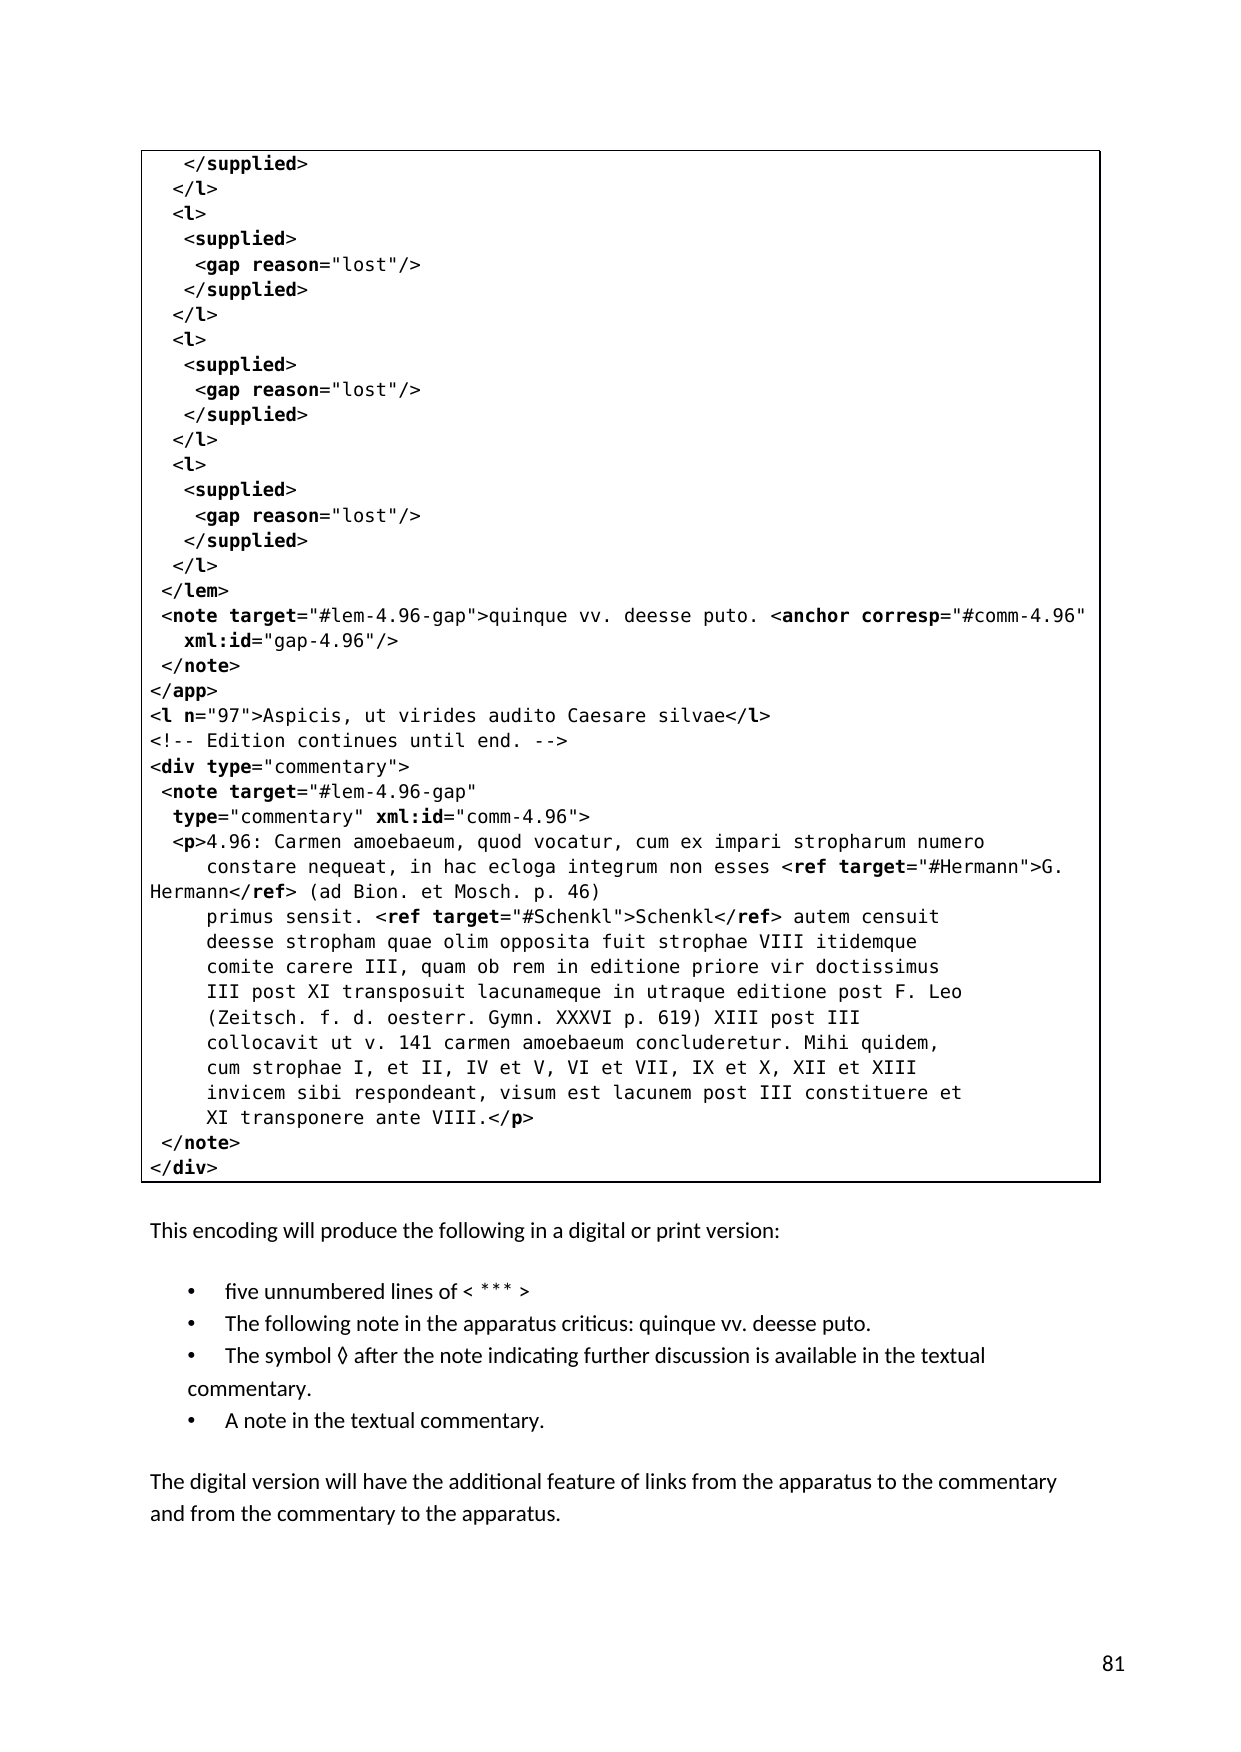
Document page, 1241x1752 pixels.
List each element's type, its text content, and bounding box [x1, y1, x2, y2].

text The digital version will have the additional feature of links from the apparatus to the commentary and from the commentary to the apparatus. [150, 1467, 1090, 1527]
list The symbol ◊ after the note indicating further discussion is available in the textual commentary. [187, 1341, 1090, 1402]
list A note in the textual commentary. [187, 1406, 1090, 1434]
text This encoding will produce the following in a digital or print version: [150, 1216, 1090, 1244]
list five unnumbered lines of < *** > [187, 1277, 1090, 1305]
text </supplied> </l> <l> <supplied> <gap reason="lost"/> </supplied> </l> <l> <supplied> <gap reason="lost"/> </supplied> </l> <l> <supplied> <gap reason="lost"/> </supplied> </l> </lem> <note target="#lem-4.96-gap">quinque vv. deesse puto. <anchor corresp="#comm-4.96" xml:id="gap-4.96"/> </note> </app> <l n="97">Aspicis, ut virides audito Caesare silvae</l> <!-- Edition continues until end. --> <div type="commentary"> <note target="#lem-4.96-gap" type="commentary" xml:id="comm-4.96"> <p>4.96: Carmen amoebaeum, quod vocatur, cum ex impari stropharum numero constare nequeat, in hac ecloga integrum non esses <ref target="#Hermann">G. Hermann</ref> (ad Bion. et Mosch. p. 46) primus sensit. <ref target="#Schenkl">Schenkl</ref> autem censuit deesse stropham quae olim opposita fuit strophae VIII itidemque comite carere III, quam ob rem in editione priore vir doctissimus III post XI transposuit lacunameque in utraque editione post F. Leo (Zeitsch. f. d. oesterr. Gymn. XXXVI p. 619) XIII post III collocavit ut v. 141 carmen amoebaeum concluderetur. Mihi quidem, cum strophae I, et II, IV et V, VI et VII, IX et X, XII et XIII invicem sibi respondeant, visum est lacunem post III constituere et XI transponere ante VIII.</p> </note> </div> [142, 151, 1099, 1181]
list The following note in the apparatus criticus: quinque vv. deesse puto. [187, 1309, 1090, 1337]
